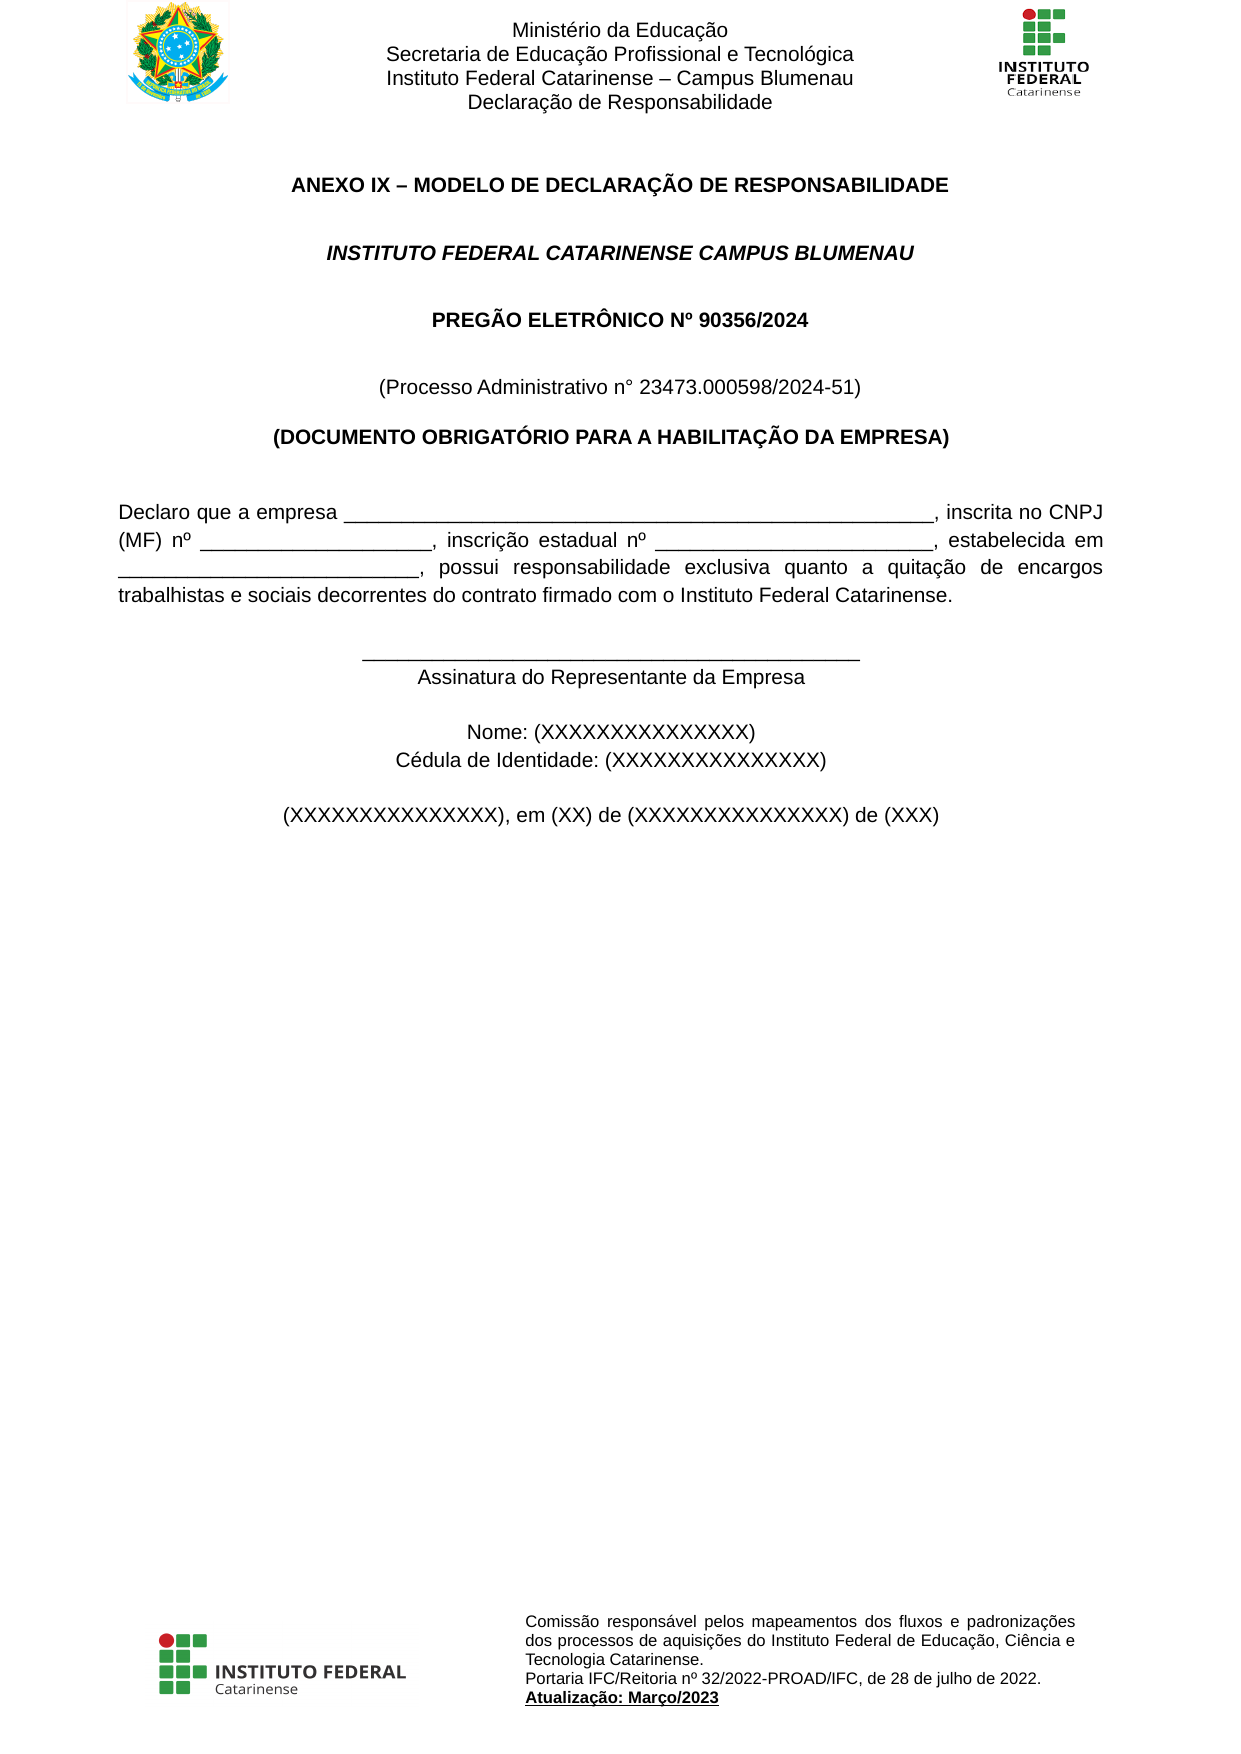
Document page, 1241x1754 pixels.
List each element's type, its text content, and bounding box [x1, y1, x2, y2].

text INSTITUTO FEDERAL CATARINENSE CAMPUS BLUMENAU [118, 240, 1122, 264]
text ANEXO IX – MODELO DE DECLARAÇÃO DE RESPONSABILIDADE [118, 173, 1122, 197]
text Declaro que a empresa ___________________________________________________, inscrita no CNPJ (MF) nº ____________________, inscrição estadual nº ________________________, estabelecida em __________________________, possui responsabilidade exclusiva quanto a quitação de encargos trabalhistas e sociais decorrentes do contrato firmado com o Instituto Federal Catarinense. [118, 500, 1104, 606]
picture [199, 82, 211, 89]
picture [987, 0, 1102, 105]
text PREGÃO ELETRÔNICO Nº 90356/2024 [118, 308, 1122, 332]
picture [128, 78, 164, 102]
picture [192, 78, 228, 102]
picture [128, 2, 228, 102]
text Cédula de Identidade: (XXXXXXXXXXXXXXX) [118, 747, 1104, 771]
text Nome: (XXXXXXXXXXXXXXX) [118, 720, 1104, 744]
text Assinatura do Representante da Empresa [118, 665, 1104, 689]
text (Processo Administrativo n° 23473.000598/2024-51) [118, 375, 1122, 399]
text (XXXXXXXXXXXXXXX), em (XX) de (XXXXXXXXXXXXXXX) de (XXX) [118, 802, 1104, 826]
picture [145, 1621, 420, 1707]
text (documento obrigatório para a habilitação da empresa) [118, 424, 1104, 448]
text ___________________________________________ [118, 637, 1104, 661]
